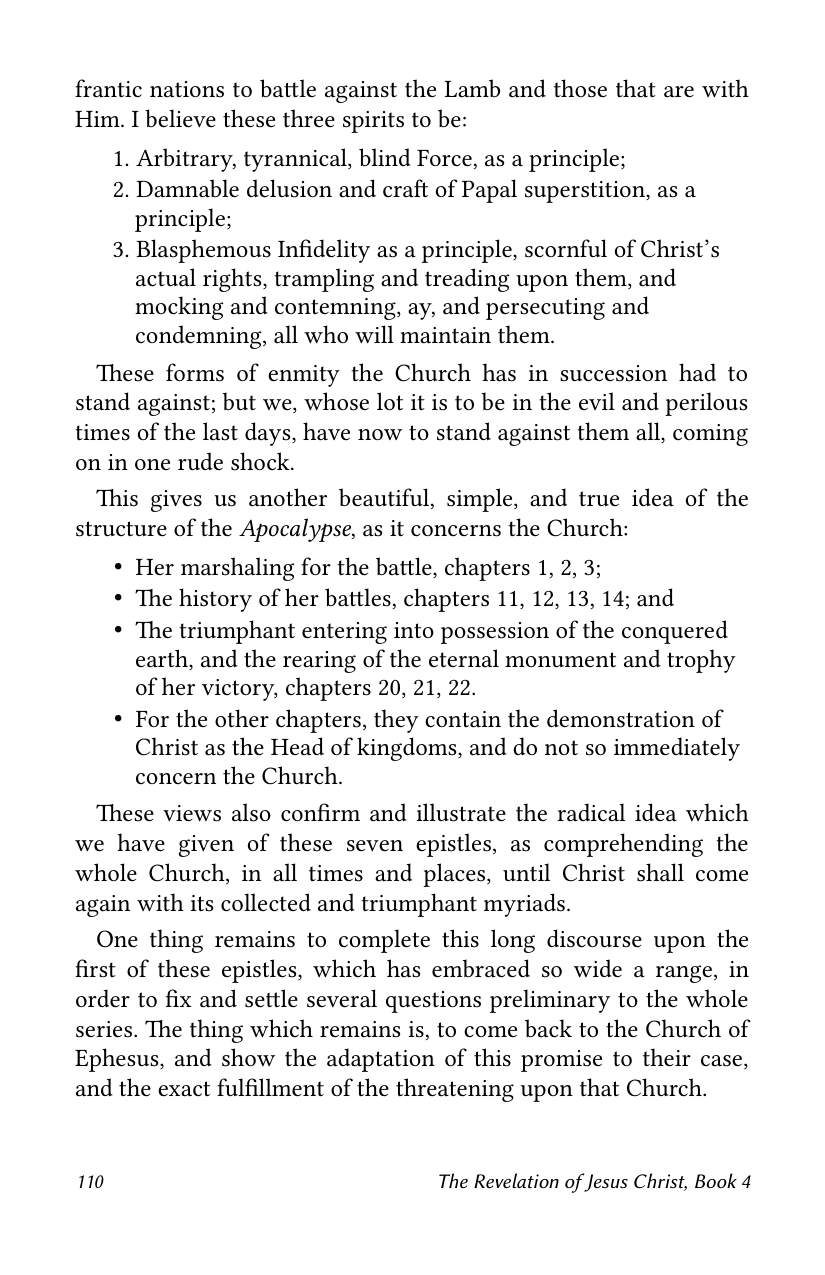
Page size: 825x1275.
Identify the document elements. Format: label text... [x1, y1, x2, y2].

text frantic nations to battle against the Lamb and those that are with Him. I believe these three spirits to be: [75, 75, 750, 133]
list The triumphant entering into possession of the conquered earth, and the rearing of the eternal monument and trophy of her victory, chapters 20, 21, 22. [114, 616, 750, 702]
list The history of her battles, chapters 11, 12, 13, 14; and [114, 584, 750, 613]
text One thing remains to complete this long discourse upon the first of these epistles, which has embraced so wide a range, in order to fix and settle several questions preliminary to the whole series. The thing which remains is, to come back to the Church of Ephesus, and show the adaptation of this promise to their case, and the exact fulfillment of the threatening upon that Church. [75, 925, 750, 1103]
text These views also confirm and illustrate the radical idea which we have given of these seven epistles, as comprehending the whole Church, in all times and places, until Christ shall come again with its collected and triumphant myriads. [75, 799, 750, 917]
list Damnable delusion and craft of Papal superstition, as a principle; [112, 175, 750, 232]
list For the other chapters, they contain the demonstration of Christ as the Head of kingdoms, and do not so immediately concern the Church. [114, 705, 750, 790]
list Her marshaling for the battle, chapters 1, 2, 3; [114, 553, 750, 581]
list Arbitrary, tyrannical, blind Force, as a principle; [112, 144, 750, 172]
text These forms of enmity the Church has in succession had to stand against; but we, whose lot it is to be in the evil and perilous times of the last days, have now to stand against them all, coming on in one rude shock. [75, 358, 750, 477]
list Blasphemous Infidelity as a principle, scornful of Christ’s actual rights, trampling and treading upon them, and mocking and contemning, ay, and persecuting and condemning, all who will maintain them. [112, 235, 750, 349]
text This gives us another beautiful, simple, and true idea of the structure of the Apocalypse, as it concerns the Church: [75, 484, 750, 543]
